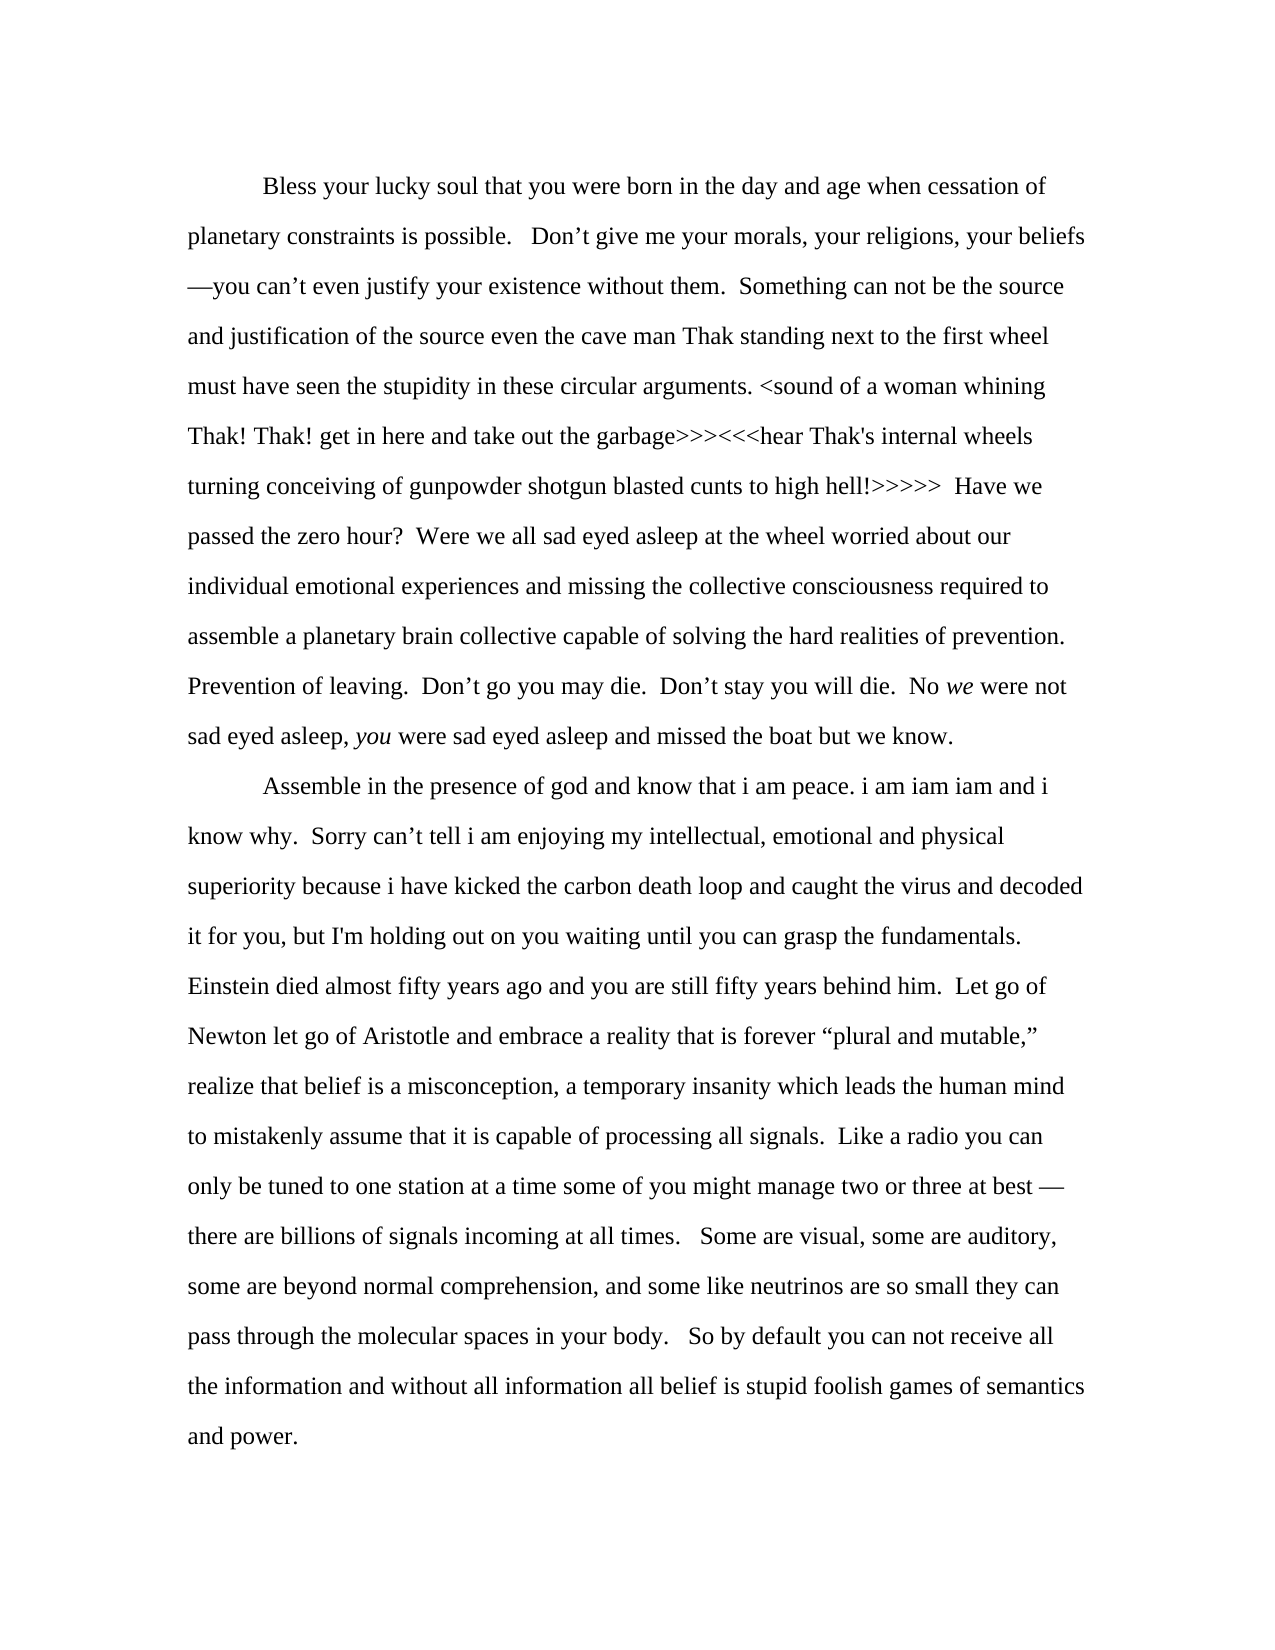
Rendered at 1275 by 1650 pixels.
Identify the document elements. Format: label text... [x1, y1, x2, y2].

text Assemble in the presence of god and know that i am peace. i am iam iam and i know why. Sorry can’t tell i am enjoying my intellectual, emotional and physical superiority because i have kicked the carbon death loop and caught the virus and decoded it for you, but I'm holding out on you waiting until you can grasp the fundamentals. Einstein died almost fifty years ago and you are still fifty years behind him. Let go of Newton let go of Aristotle and embrace a reality that is forever “plural and mutable,” realize that belief is a misconception, a temporary insanity which leads the human mind to mistakenly assume that it is capable of processing all signals. Like a radio you can only be tuned to one station at a time some of you might manage two or three at best —there are billions of signals incoming at all times. Some are visual, some are auditory, some are beyond normal comprehension, and some like neutrinos are so small they can pass through the molecular spaces in your body. So by default you can not receive all the information and without all information all belief is stupid foolish games of semantics and power. [187, 750, 1087, 1450]
text Bless your lucky soul that you were born in the day and age when cessation of planetary constraints is possible. Don’t give me your morals, your religions, your beliefs —you can’t even justify your existence without them. Something can not be the source and justification of the source even the cave man Thak standing next to the first wheel must have seen the stupidity in these circular arguments. <sound of a woman whining Thak! Thak! get in here and take out the garbage>>><<<hear Thak's internal wheels turning conceiving of gunpowder shotgun blasted cunts to high hell!>>>>> Have we passed the zero hour? Were we all sad eyed asleep at the wheel worried about our individual emotional experiences and missing the collective consciousness required to assemble a planetary brain collective capable of solving the hard realities of prevention. Prevention of leaving. Don’t go you may die. Don’t stay you will die. No we were not sad eyed asleep, you were sad eyed asleep and missed the boat but we know. [187, 150, 1087, 750]
